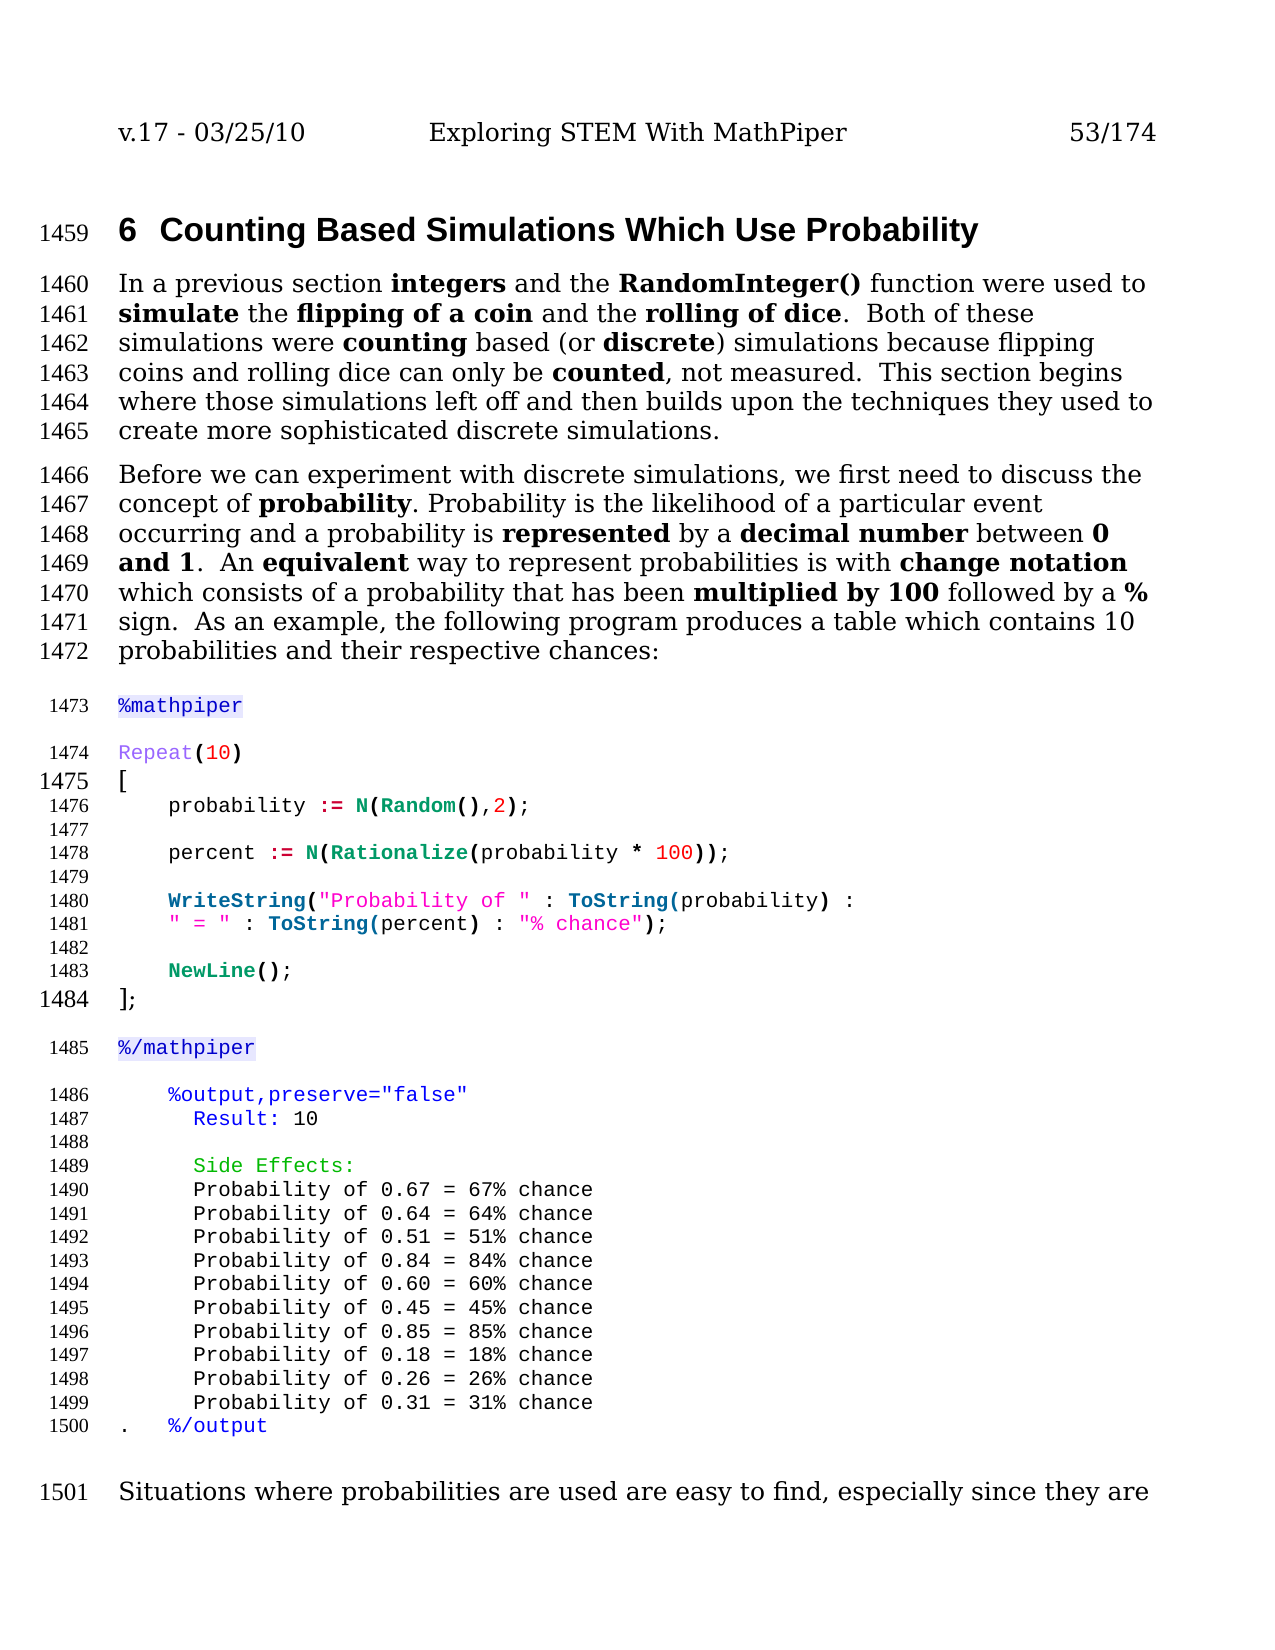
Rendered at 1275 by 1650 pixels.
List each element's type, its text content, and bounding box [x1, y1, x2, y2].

text Probability of 0.84 = 84% chance [118, 1250, 1157, 1273]
text %output,preserve="false" [118, 1084, 1157, 1108]
text percent := N(Rationalize(probability * 100)); [118, 842, 1157, 866]
text Probability of 0.64 = 64% chance [118, 1202, 1157, 1226]
text Probability of 0.67 = 67% chance [118, 1179, 1157, 1202]
text NewLine(); [118, 961, 1157, 984]
text Result: 10 [118, 1108, 1157, 1132]
text WriteString("Probability of " : ToString(probability) : [118, 889, 1157, 913]
text Probability of 0.51 = 51% chance [118, 1226, 1157, 1250]
text probability := N(Random(),2); [118, 795, 1157, 819]
text Probability of 0.85 = 85% chance [118, 1321, 1157, 1344]
text ]; [118, 984, 1157, 1013]
text Probability of 0.60 = 60% chance [118, 1273, 1157, 1297]
text Probability of 0.31 = 31% chance [118, 1392, 1157, 1415]
subtitle Counting Based Simulations Which Use Probability [118, 210, 1157, 248]
text [ [118, 766, 1157, 795]
text Probability of 0.45 = 45% chance [118, 1297, 1157, 1321]
text %mathpiper [118, 695, 1157, 718]
text %/mathpiper [118, 1037, 1157, 1061]
text Before we can experiment with discrete simulations, we first need to discuss the concept of probability. Probability is the likelihood of a particular event occurring and a probability is represented by a decimal number between 0 and 1. An equivalent way to represent probabilities is with change notation which consists of a probability that has been multiplied by 100 followed by a % sign. As an example, the following program produces a table which contains 10 probabilities and their respective chances: [118, 460, 1157, 665]
text Probability of 0.26 = 26% chance [118, 1368, 1157, 1392]
text Repeat(10) [118, 742, 1157, 766]
text Probability of 0.18 = 18% chance [118, 1344, 1157, 1368]
text " = " : ToString(percent) : "% chance"); [118, 913, 1157, 937]
text Side Effects: [118, 1155, 1157, 1179]
text Situations where probabilities are used are easy to find, especially since they are [118, 1477, 1157, 1507]
text In a previous section integers and the RandomInteger() function were used to simulate the flipping of a coin and the rolling of dice. Both of these simulations were counting based (or discrete) simulations because flipping coins and rolling dice can only be counted, not measured. This section begins where those simulations left off and then builds upon the techniques they used to create more sophisticated discrete simulations. [118, 269, 1157, 445]
text . %/output [118, 1415, 1157, 1439]
